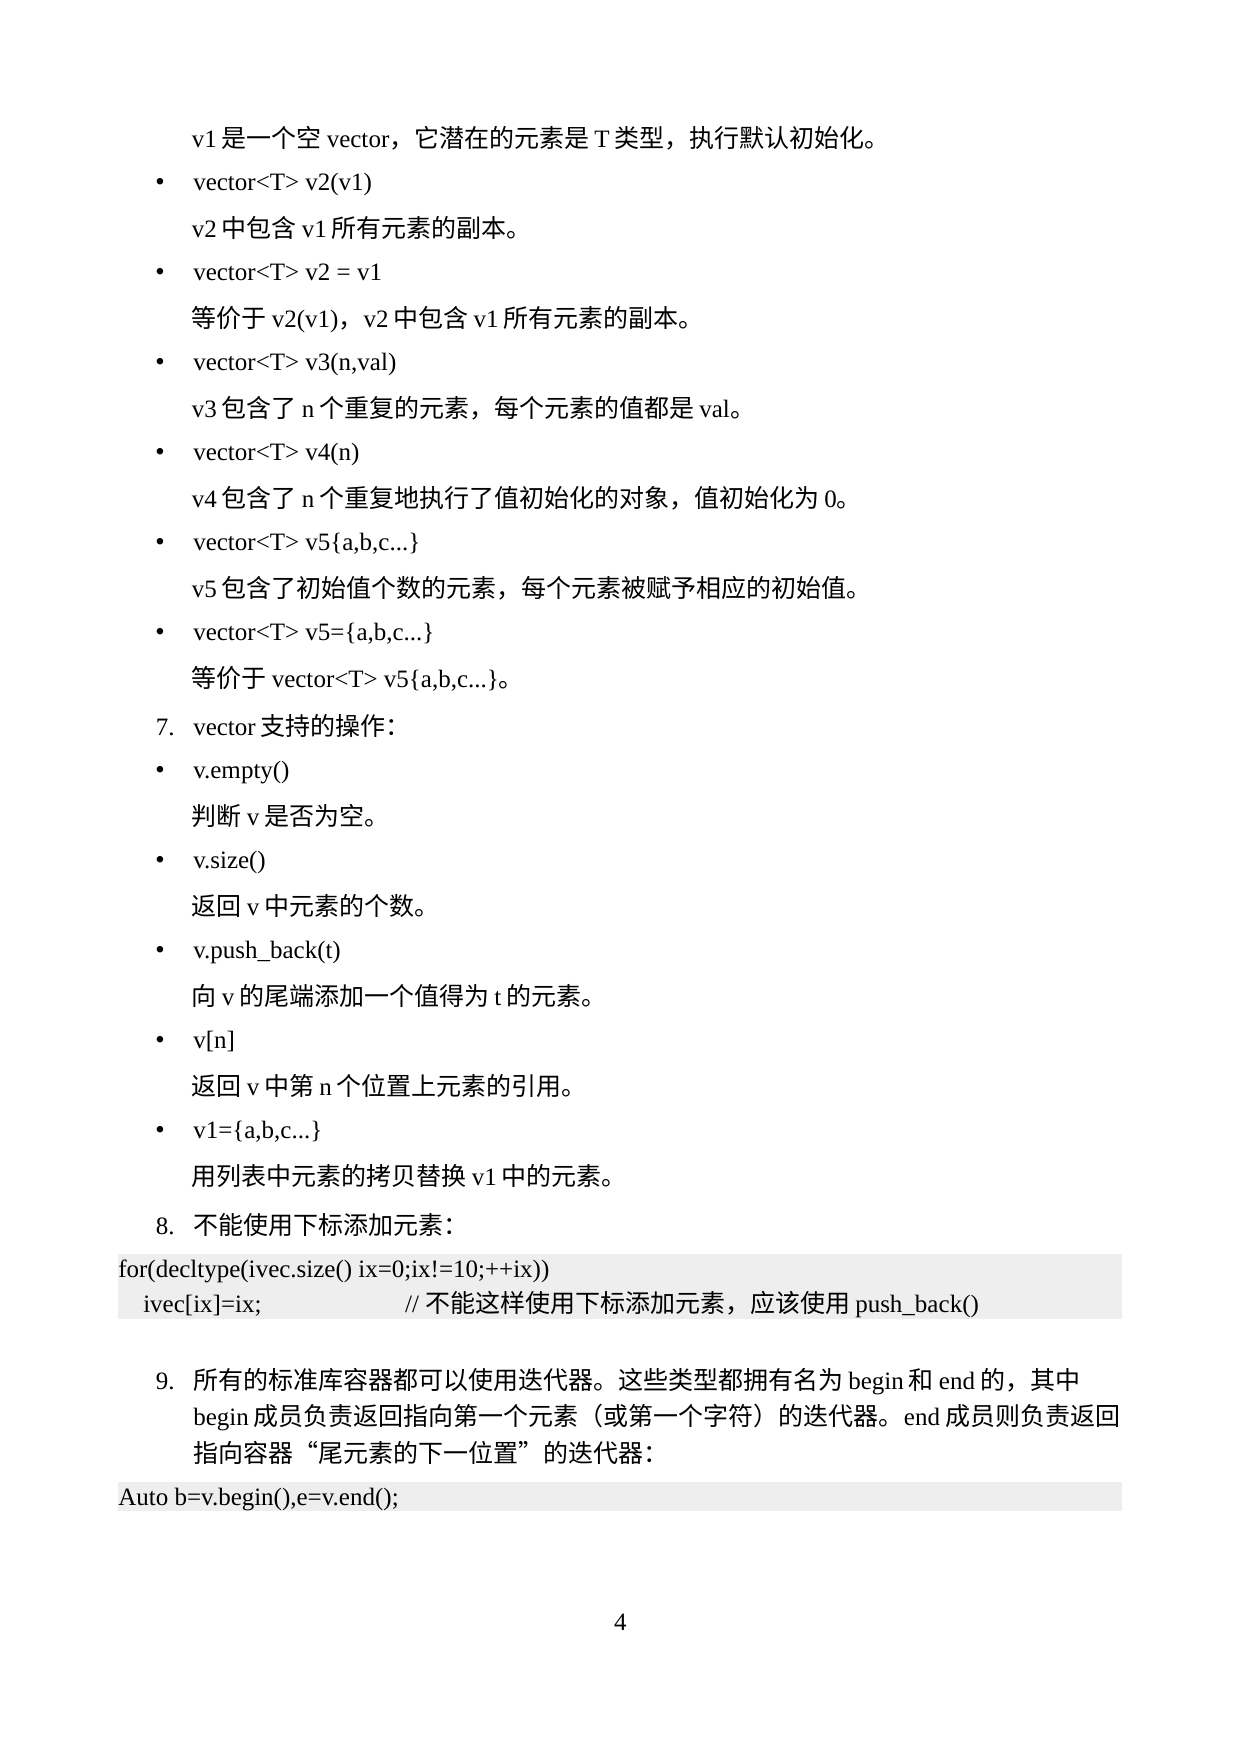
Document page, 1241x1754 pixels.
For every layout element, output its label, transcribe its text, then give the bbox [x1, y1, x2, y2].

list vector<T> v2 = v1 [156, 257, 1122, 286]
list vector<T> v5{a,b,c...} [156, 527, 1122, 556]
list v.empty() [156, 756, 1122, 784]
text v1是一个空vector，它潜在的元素是T类型，执行默认初始化。 [118, 118, 1122, 154]
list v.push_back(t) [156, 936, 1122, 964]
text v2中包含v1所有元素的副本。 [118, 208, 1122, 244]
text v5包含了初始值个数的元素，每个元素被赋予相应的初始值。 [118, 568, 1122, 604]
text 用列表中元素的拷贝替换v1中的元素。 [118, 1157, 1122, 1193]
list v1={a,b,c...} [156, 1116, 1122, 1144]
text 返回v中元素的个数。 [118, 887, 1122, 923]
text 向v的尾端添加一个值得为t的元素。 [118, 977, 1122, 1013]
table_header Auto b=v.begin(),e=v.end(); [118, 1482, 1122, 1511]
list 不能使用下标添加元素： [156, 1206, 1122, 1242]
list vector<T> v4(n) [156, 437, 1122, 466]
text 判断v是否为空。 [118, 797, 1122, 833]
list vector<T> v3(n,val) [156, 347, 1122, 376]
text v3包含了n个重复的元素，每个元素的值都是val。 [118, 388, 1122, 424]
list v[n] [156, 1026, 1122, 1054]
text 返回v中第n个位置上元素的引用。 [118, 1067, 1122, 1103]
list vector<T> v5={a,b,c...} [156, 617, 1122, 646]
text 等价于vector<T> v5{a,b,c...}。 [118, 658, 1122, 694]
list vector支持的操作： [156, 707, 1122, 743]
list vector<T> v2(v1) [156, 167, 1122, 196]
text v4包含了n个重复地执行了值初始化的对象，值初始化为0。 [118, 478, 1122, 514]
text 等价于v2(v1)，v2中包含v1所有元素的副本。 [118, 298, 1122, 334]
list 所有的标准库容器都可以使用迭代器。这些类型都拥有名为begin和end的，其中begin成员负责返回指向第一个元素（或第一个字符）的迭代器。end成员则负责返回指向容器“尾元素的下一位置”的迭代器： [156, 1361, 1122, 1469]
table_header for(decltype(ivec.size() ix=0;ix!=10;++ix)) ivec[ix]=ix; // 不能这样使用下标添加元素，应该使用push_back() [118, 1254, 1122, 1319]
list v.size() [156, 846, 1122, 874]
